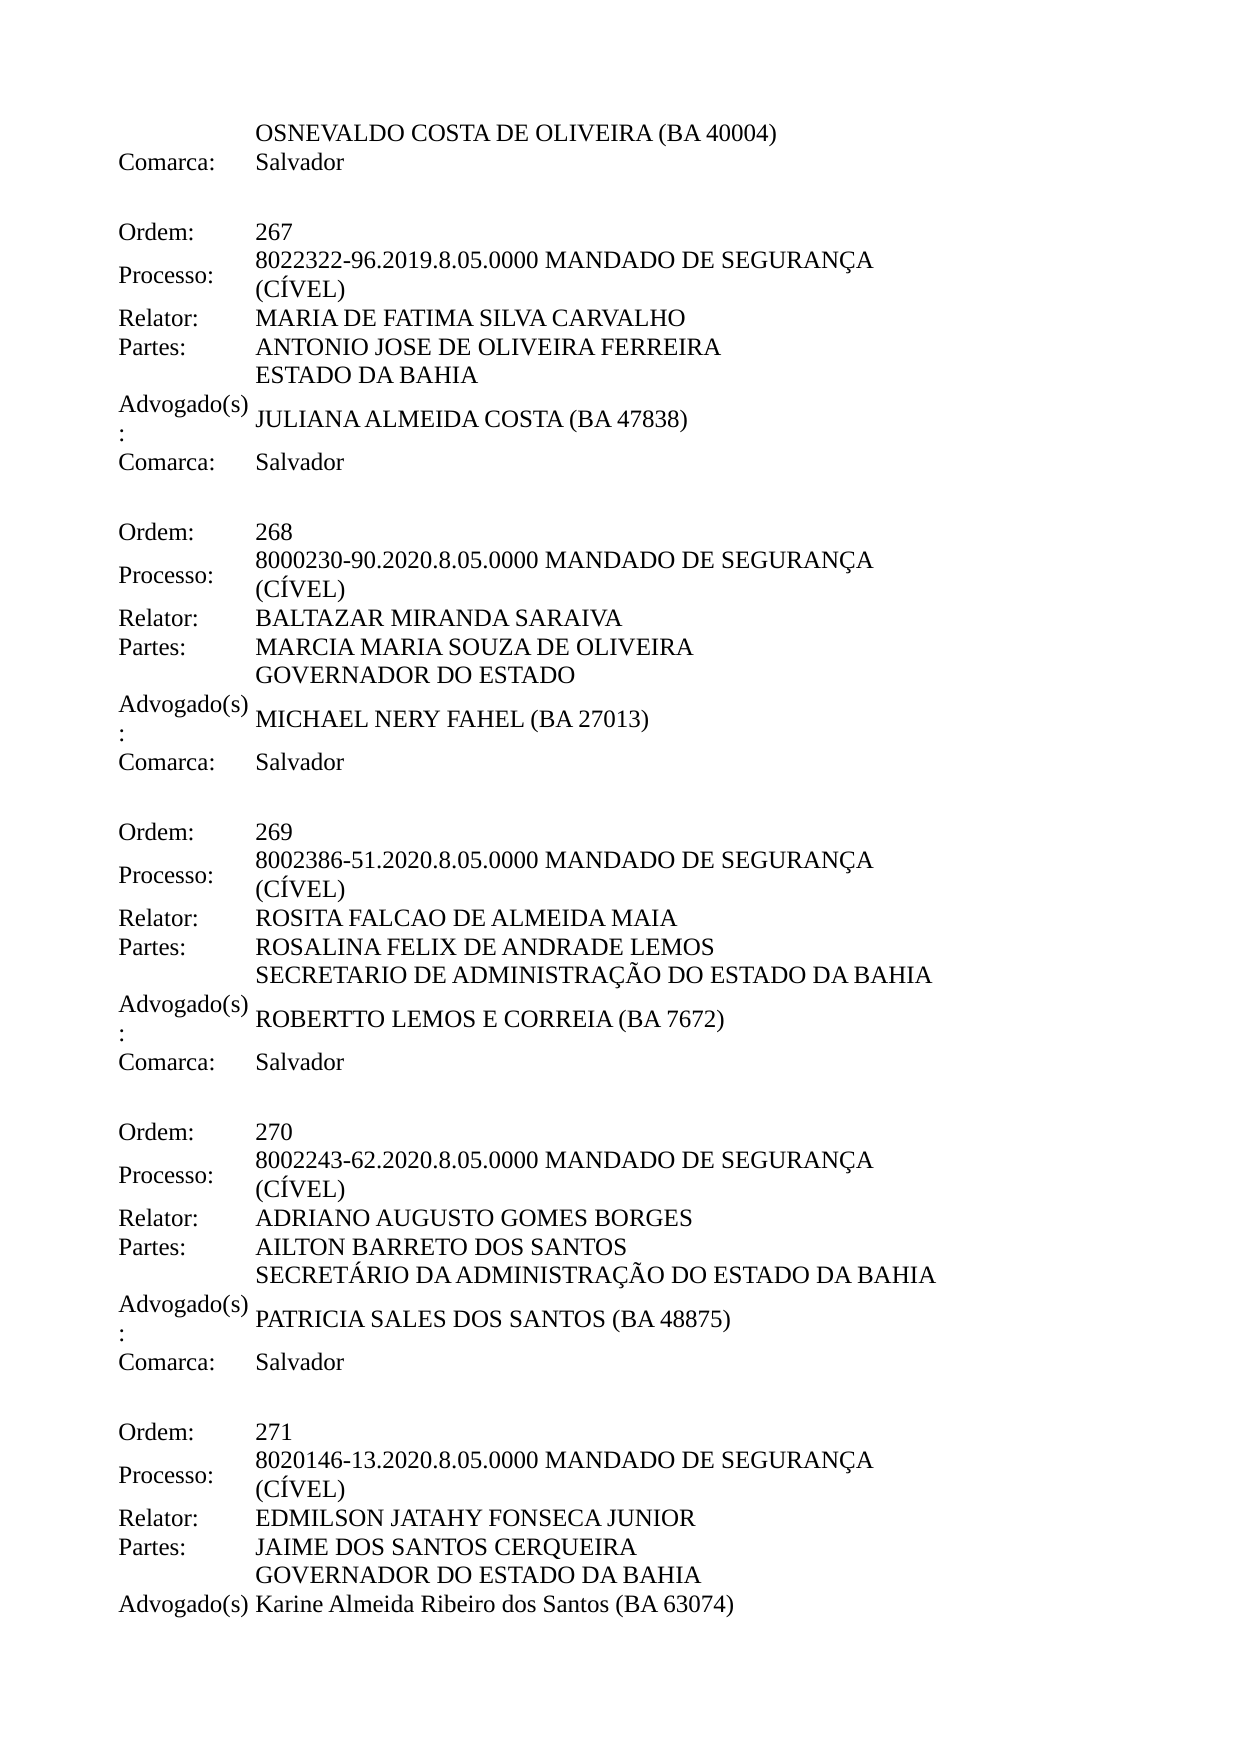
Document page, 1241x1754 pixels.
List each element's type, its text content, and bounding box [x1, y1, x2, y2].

table_cell Salvador [255, 747, 969, 776]
table_cell Advogado(s): [118, 1289, 255, 1347]
table_header 268 [255, 517, 969, 546]
table_cell [118, 961, 255, 989]
table_cell [118, 661, 255, 689]
table_cell Partes: [118, 632, 255, 661]
table_cell ADRIANO AUGUSTO GOMES BORGES [255, 1203, 969, 1232]
table_cell [118, 361, 255, 389]
table_cell Advogado(s): [118, 389, 255, 447]
table_cell ROSITA FALCAO DE ALMEIDA MAIA [255, 903, 969, 932]
table_cell 8002386-51.2020.8.05.0000 MANDADO DE SEGURANÇA (CÍVEL) [255, 846, 969, 903]
table_cell Comarca: [118, 1047, 255, 1076]
table_cell Relator: [118, 1203, 255, 1232]
table_cell MARIA DE FATIMA SILVA CARVALHO [255, 303, 969, 332]
table_cell SECRETARIO DE ADMINISTRAÇÃO DO ESTADO DA BAHIA [255, 961, 969, 989]
table_cell Relator: [118, 1503, 255, 1532]
table_cell Salvador [255, 1047, 969, 1076]
table_cell Processo: [118, 1146, 255, 1203]
table_cell Comarca: [118, 447, 255, 476]
table_cell MARCIA MARIA SOUZA DE OLIVEIRA [255, 632, 969, 661]
table_cell Advogado(s): [118, 989, 255, 1047]
table_cell 8000230-90.2020.8.05.0000 MANDADO DE SEGURANÇA (CÍVEL) [255, 546, 969, 603]
table_header 270 [255, 1117, 969, 1146]
table_header Ordem: [118, 217, 255, 246]
table_cell Partes: [118, 1532, 255, 1561]
table_cell Relator: [118, 603, 255, 632]
table_cell Relator: [118, 903, 255, 932]
table_cell 8022322-96.2019.8.05.0000 MANDADO DE SEGURANÇA (CÍVEL) [255, 246, 969, 303]
table_cell [118, 118, 255, 147]
table_cell JAIME DOS SANTOS CERQUEIRA [255, 1532, 969, 1561]
table_cell Advogado(s) [118, 1589, 255, 1618]
table_cell Advogado(s): [118, 689, 255, 747]
table_cell Processo: [118, 1446, 255, 1503]
table_cell PATRICIA SALES DOS SANTOS (BA 48875) [255, 1289, 969, 1347]
table_header Ordem: [118, 1117, 255, 1146]
table_cell MICHAEL NERY FAHEL (BA 27013) [255, 689, 969, 747]
table_header Ordem: [118, 1417, 255, 1446]
table_header 269 [255, 817, 969, 846]
table_cell Comarca: [118, 747, 255, 776]
table_cell Processo: [118, 546, 255, 603]
table_cell 8002243-62.2020.8.05.0000 MANDADO DE SEGURANÇA (CÍVEL) [255, 1146, 969, 1203]
table_cell Salvador [255, 147, 1052, 176]
table_header Ordem: [118, 817, 255, 846]
table_header 267 [255, 217, 969, 246]
table_cell ANTONIO JOSE DE OLIVEIRA FERREIRA [255, 332, 969, 361]
table_cell Comarca: [118, 1347, 255, 1376]
table_cell Karine Almeida Ribeiro dos Santos (BA 63074) [255, 1589, 969, 1618]
table_cell EDMILSON JATAHY FONSECA JUNIOR [255, 1503, 969, 1532]
table_cell [118, 1561, 255, 1589]
table_cell ESTADO DA BAHIA [255, 361, 969, 389]
table_cell Salvador [255, 447, 969, 476]
table_cell BALTAZAR MIRANDA SARAIVA [255, 603, 969, 632]
table_cell GOVERNADOR DO ESTADO DA BAHIA [255, 1561, 969, 1589]
table_cell ROSALINA FELIX DE ANDRADE LEMOS [255, 932, 969, 961]
table_cell Relator: [118, 303, 255, 332]
table_cell SECRETÁRIO DA ADMINISTRAÇÃO DO ESTADO DA BAHIA [255, 1261, 969, 1289]
table_cell [118, 1261, 255, 1289]
table_cell Comarca: [118, 147, 255, 176]
table_cell 8020146-13.2020.8.05.0000 MANDADO DE SEGURANÇA (CÍVEL) [255, 1446, 969, 1503]
table_cell Partes: [118, 932, 255, 961]
table_header 271 [255, 1417, 969, 1446]
table_cell AILTON BARRETO DOS SANTOS [255, 1232, 969, 1261]
table_cell OSNEVALDO COSTA DE OLIVEIRA (BA 40004) [255, 118, 1052, 147]
table_cell Partes: [118, 332, 255, 361]
table_cell Salvador [255, 1347, 969, 1376]
table_cell Partes: [118, 1232, 255, 1261]
table_cell GOVERNADOR DO ESTADO [255, 661, 969, 689]
table_cell ROBERTTO LEMOS E CORREIA (BA 7672) [255, 989, 969, 1047]
table_header Ordem: [118, 517, 255, 546]
table_cell Processo: [118, 246, 255, 303]
table_cell JULIANA ALMEIDA COSTA (BA 47838) [255, 389, 969, 447]
table_cell Processo: [118, 846, 255, 903]
